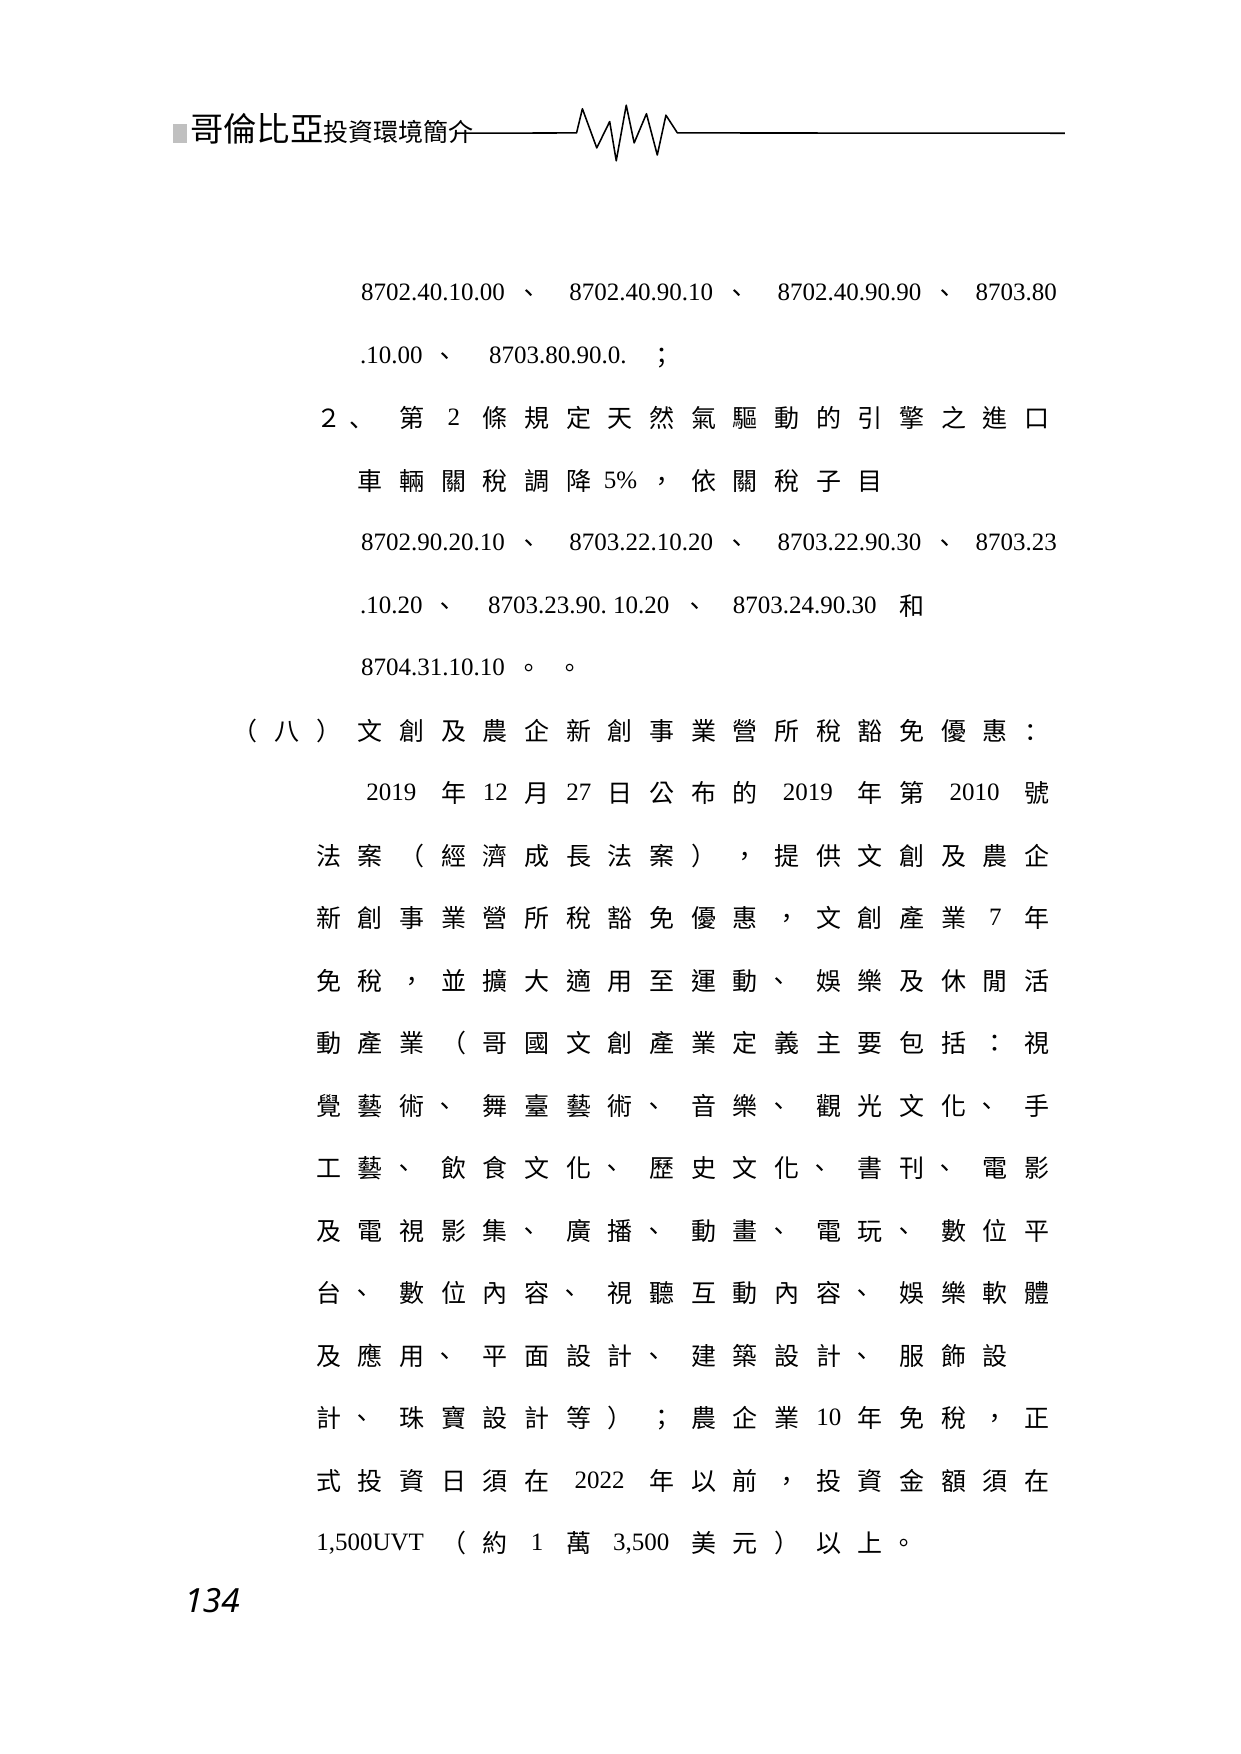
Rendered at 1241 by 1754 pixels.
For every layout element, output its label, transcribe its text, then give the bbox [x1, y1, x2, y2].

text 2019年12月27日公布的2019年第2010號法案（經濟成長法案），提供文創及農企新創事業營所稅豁免優惠，文創產業7年免稅，並擴大適用至運動、娛樂及休閒活動產業（哥國文創產業定義主要包括：視覺藝術、舞臺藝術、音樂、觀光文化、手工藝、飲食文化、歷史文化、書刊、電影及電視影集、廣播、動畫、電玩、數位平台、數位內容、視聽互動內容、娛樂軟體及應用、平面設計、建築設計、服飾設計、珠寶設計等）；農企業10年免稅，正式投資日須在2022年以前，投資金額須在1,500UVT（約1萬3,500美元）以上。 [281, 750, 1058, 1563]
text （八）文創及農企新創事業營所稅豁免優惠： [207, 688, 1058, 750]
text 8702.40.10.00、8702.40.90.10、8702.40.90.90、8703.80.10.00、8703.80.90.0.； [281, 250, 1058, 375]
text ２、第2條規定天然氣驅動的引擎之進口車輛關稅調降5%，依關稅子目 8702.90.20.10、8703.22.10.20、8703.22.90.30、8703.23.10.20、8703.23.90. 10.20、8703.24.90.30 和8704.31.10.10。。 [281, 375, 1058, 688]
